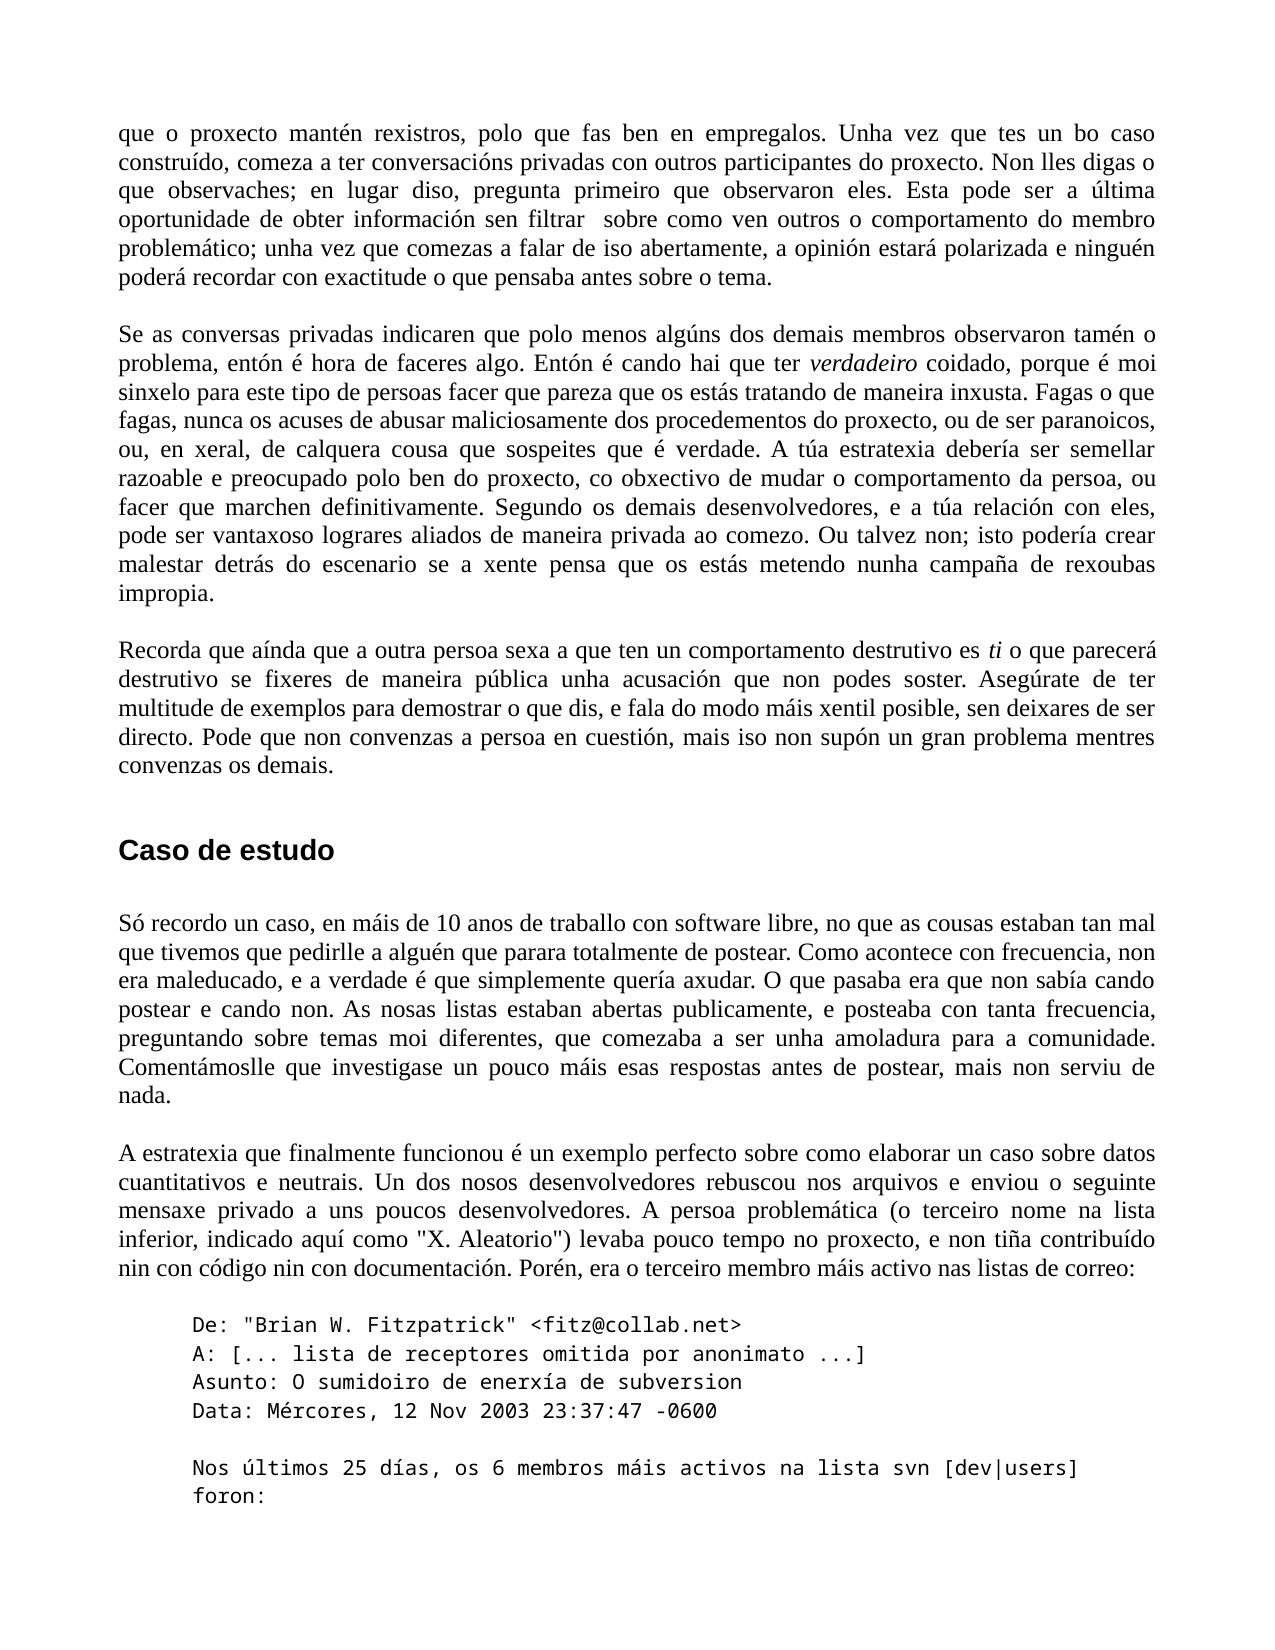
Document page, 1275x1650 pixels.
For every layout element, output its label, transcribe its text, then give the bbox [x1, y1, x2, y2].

text De: "Brian W. Fitzpatrick" <fitz@collab.net> [192, 1310, 1157, 1339]
subtitle Caso de estudo [118, 833, 1157, 867]
text Asunto: O sumidoiro de enerxía de subversion [192, 1367, 1157, 1396]
text que o proxecto mantén rexistros, polo que fas ben en empregalos. Unha vez que tes un bo caso construído, comeza a ter conversacións privadas con outros participantes do proxecto. Non lles digas o que observaches; en lugar diso, pregunta primeiro que observaron eles. Esta pode ser a última oportunidade de obter información sen filtrar sobre como ven outros o comportamento do membro problemático; unha vez que comezas a falar de iso abertamente, a opinión estará polarizada e ninguén poderá recordar con exactitude o que pensaba antes sobre o tema. [118, 118, 1157, 291]
text Data: Mércores, 12 Nov 2003 23:37:47 -0600 [192, 1396, 1157, 1424]
text A estratexia que finalmente funcionou é un exemplo perfecto sobre como elaborar un caso sobre datos cuantitativos e neutrais. Un dos nosos desenvolvedores rebuscou nos arquivos e enviou o seguinte mensaxe privado a uns poucos desenvolvedores. A persoa problemática (o terceiro nome na lista inferior, indicado aquí como "X. Aleatorio") levaba pouco tempo no proxecto, e non tiña contribuído nin con código nin con documentación. Porén, era o terceiro membro máis activo nas listas de correo: [118, 1138, 1157, 1282]
text Se as conversas privadas indicaren que polo menos algúns dos demais membros observaron tamén o problema, entón é hora de faceres algo. Entón é cando hai que ter verdadeiro coidado, porque é moi sinxelo para este tipo de persoas facer que pareza que os estás tratando de maneira inxusta. Fagas o que fagas, nunca os acuses de abusar maliciosamente dos procedementos do proxecto, ou de ser paranoicos, ou, en xeral, de calquera cousa que sospeites que é verdade. A túa estratexia debería ser semellar razoable e preocupado polo ben do proxecto, co obxectivo de mudar o comportamento da persoa, ou facer que marchen definitivamente. Segundo os demais desenvolvedores, e a túa relación con eles, pode ser vantaxoso lograres aliados de maneira privada ao comezo. Ou talvez non; isto podería crear malestar detrás do escenario se a xente pensa que os estás metendo nunha campaña de rexoubas impropia. [118, 319, 1157, 607]
text Nos últimos 25 días, os 6 membros máis activos na lista svn [dev|users] [192, 1453, 1157, 1481]
text foron: [192, 1481, 1157, 1509]
text Recorda que aínda que a outra persoa sexa a que ten un comportamento destrutivo es ti o que parecerá destrutivo se fixeres de maneira pública unha acusación que non podes soster. Asegúrate de ter multitude de exemplos para demostrar o que dis, e fala do modo máis xentil posible, sen deixares de ser directo. Pode que non convenzas a persoa en cuestión, mais iso non supón un gran problema mentres convenzas os demais. [118, 636, 1157, 779]
text Só recordo un caso, en máis de 10 anos de traballo con software libre, no que as cousas estaban tan mal que tivemos que pedirlle a alguén que parara totalmente de postear. Como acontece con frecuencia, non era maleducado, e a verdade é que simplemente quería axudar. O que pasaba era que non sabía cando postear e cando non. As nosas listas estaban abertas publicamente, e posteaba con tanta frecuencia, preguntando sobre temas moi diferentes, que comezaba a ser unha amoladura para a comunidade. Comentámoslle que investigase un pouco máis esas respostas antes de postear, mais non serviu de nada. [118, 908, 1157, 1109]
text A: [... lista de receptores omitida por anonimato ...] [192, 1339, 1157, 1367]
